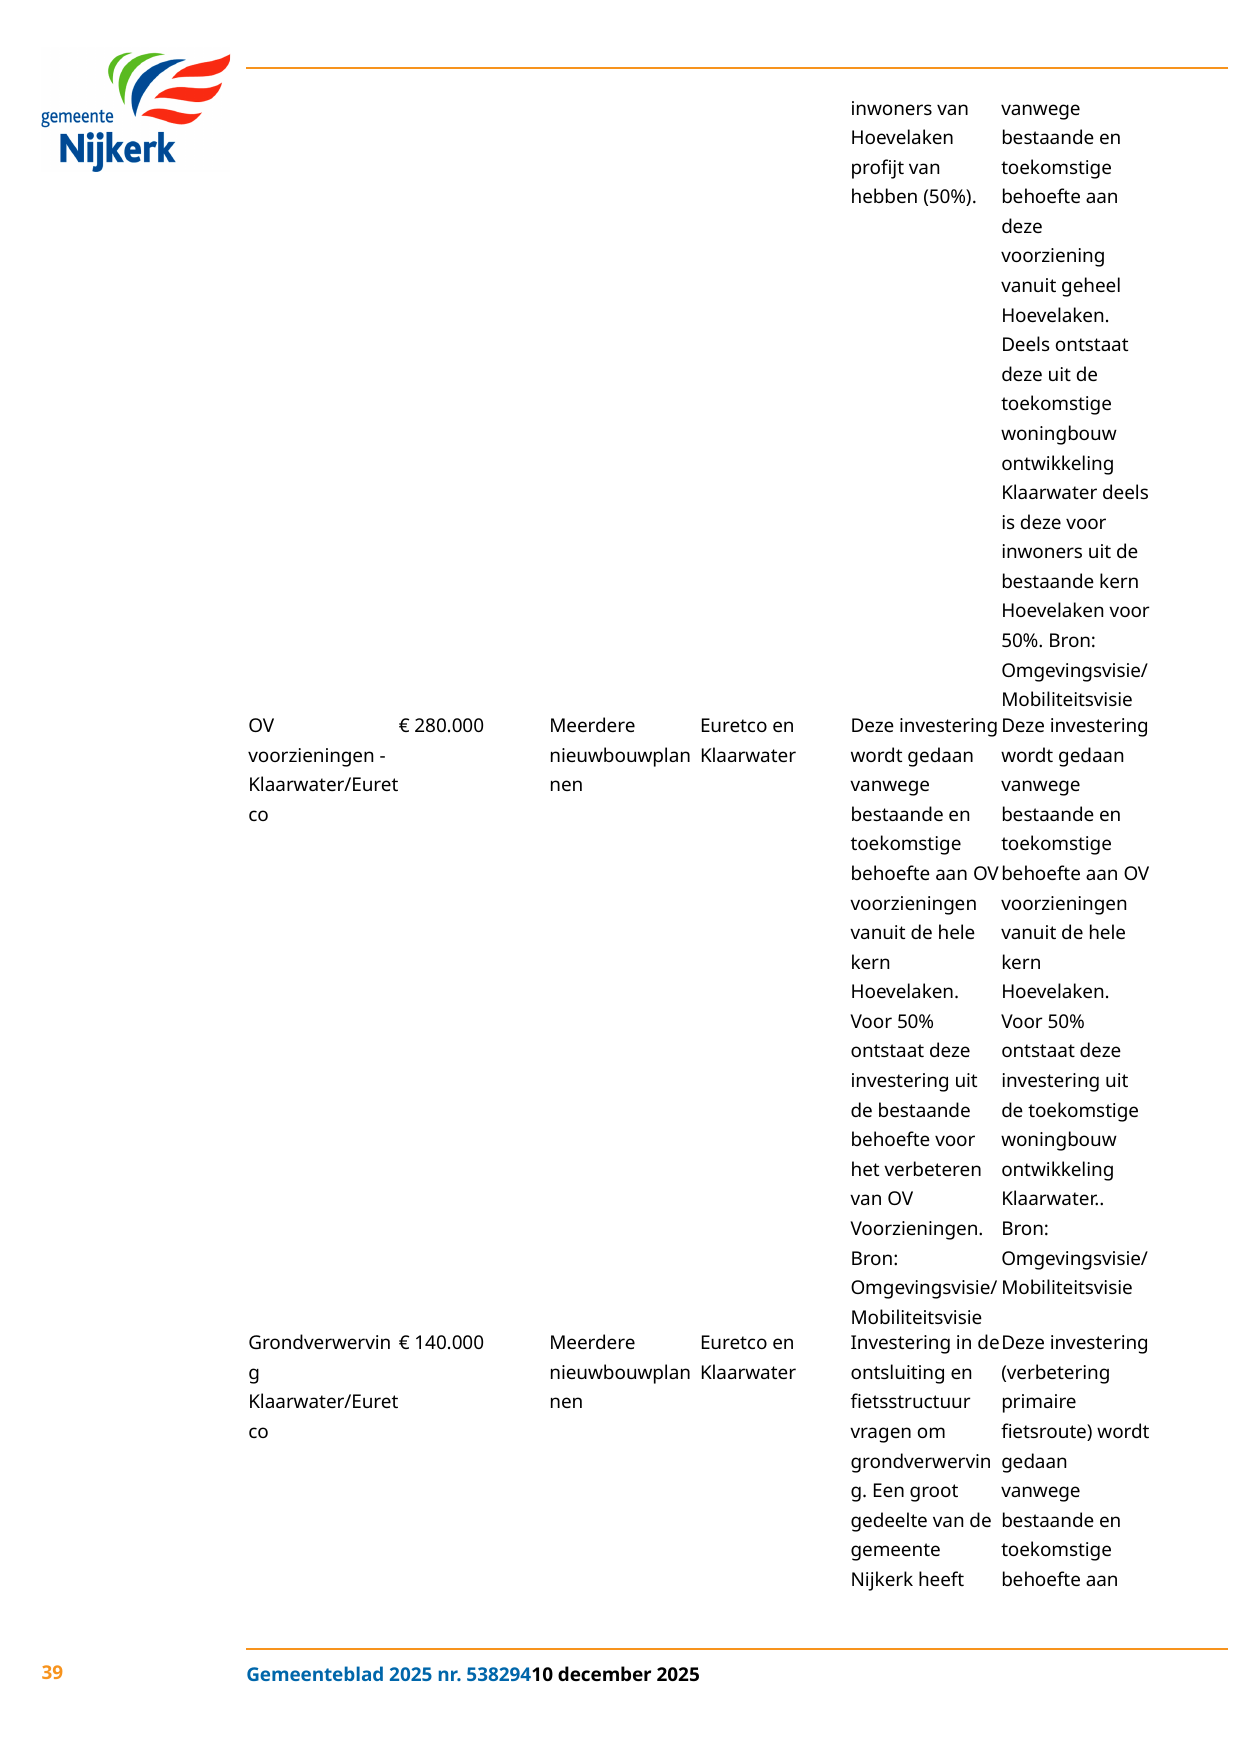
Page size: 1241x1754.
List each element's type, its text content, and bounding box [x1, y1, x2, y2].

table_cell Meerdere nieuwbouwplannen [549, 1330, 700, 1592]
table_cell OV voorzieningen - Klaarwater/Euretco [248, 712, 398, 1329]
table_cell Investering in de ontsluiting en fietsstructuur vragen om grondverwerving. Een groot gedeelte van de gemeente Nijkerk heeft [850, 1330, 1001, 1592]
table_cell [399, 95, 549, 712]
table_cell [248, 95, 398, 712]
table_cell Euretco en Klaarwater [700, 712, 850, 1329]
table_cell Grondverwerving Klaarwater/Euretco [248, 1330, 398, 1592]
table_cell € 140.000 [399, 1330, 549, 1592]
table_cell Deze investering (verbetering primaire fietsroute) wordt gedaan vanwege bestaande en toekomstige behoefte aan [1001, 1330, 1152, 1592]
table_cell [700, 95, 850, 712]
table_cell Euretco en Klaarwater [700, 1330, 850, 1592]
table_cell [549, 95, 700, 712]
picture [41, 47, 231, 172]
table_cell Meerdere nieuwbouwplannen [549, 712, 700, 1329]
table_cell Deze investering wordt gedaan vanwege bestaande en toekomstige behoefte aan OV voorzieningen vanuit de hele kern Hoevelaken. Voor 50% ontstaat deze investering uit de bestaande behoefte voor het verbeteren van OV Voorzieningen. Bron: Omgevingsvisie/ Mobiliteitsvisie [850, 712, 1001, 1329]
table_cell vanwege bestaande en toekomstige behoefte aan deze voorziening vanuit geheel Hoevelaken. Deels ontstaat deze uit de toekomstige woningbouw ontwikkeling Klaarwater deels is deze voor inwoners uit de bestaande kern Hoevelaken voor 50%. Bron: Omgevingsvisie/ Mobiliteitsvisie [1001, 95, 1152, 712]
table_cell € 280.000 [399, 712, 549, 1329]
table_cell Deze investering wordt gedaan vanwege bestaande en toekomstige behoefte aan OV voorzieningen vanuit de hele kern Hoevelaken. Voor 50% ontstaat deze investering uit de toekomstige woningbouw ontwikkeling Klaarwater.. Bron: Omgevingsvisie/ Mobiliteitsvisie [1001, 712, 1152, 1329]
table_cell inwoners van Hoevelaken profijt van hebben (50%). [850, 95, 1001, 712]
